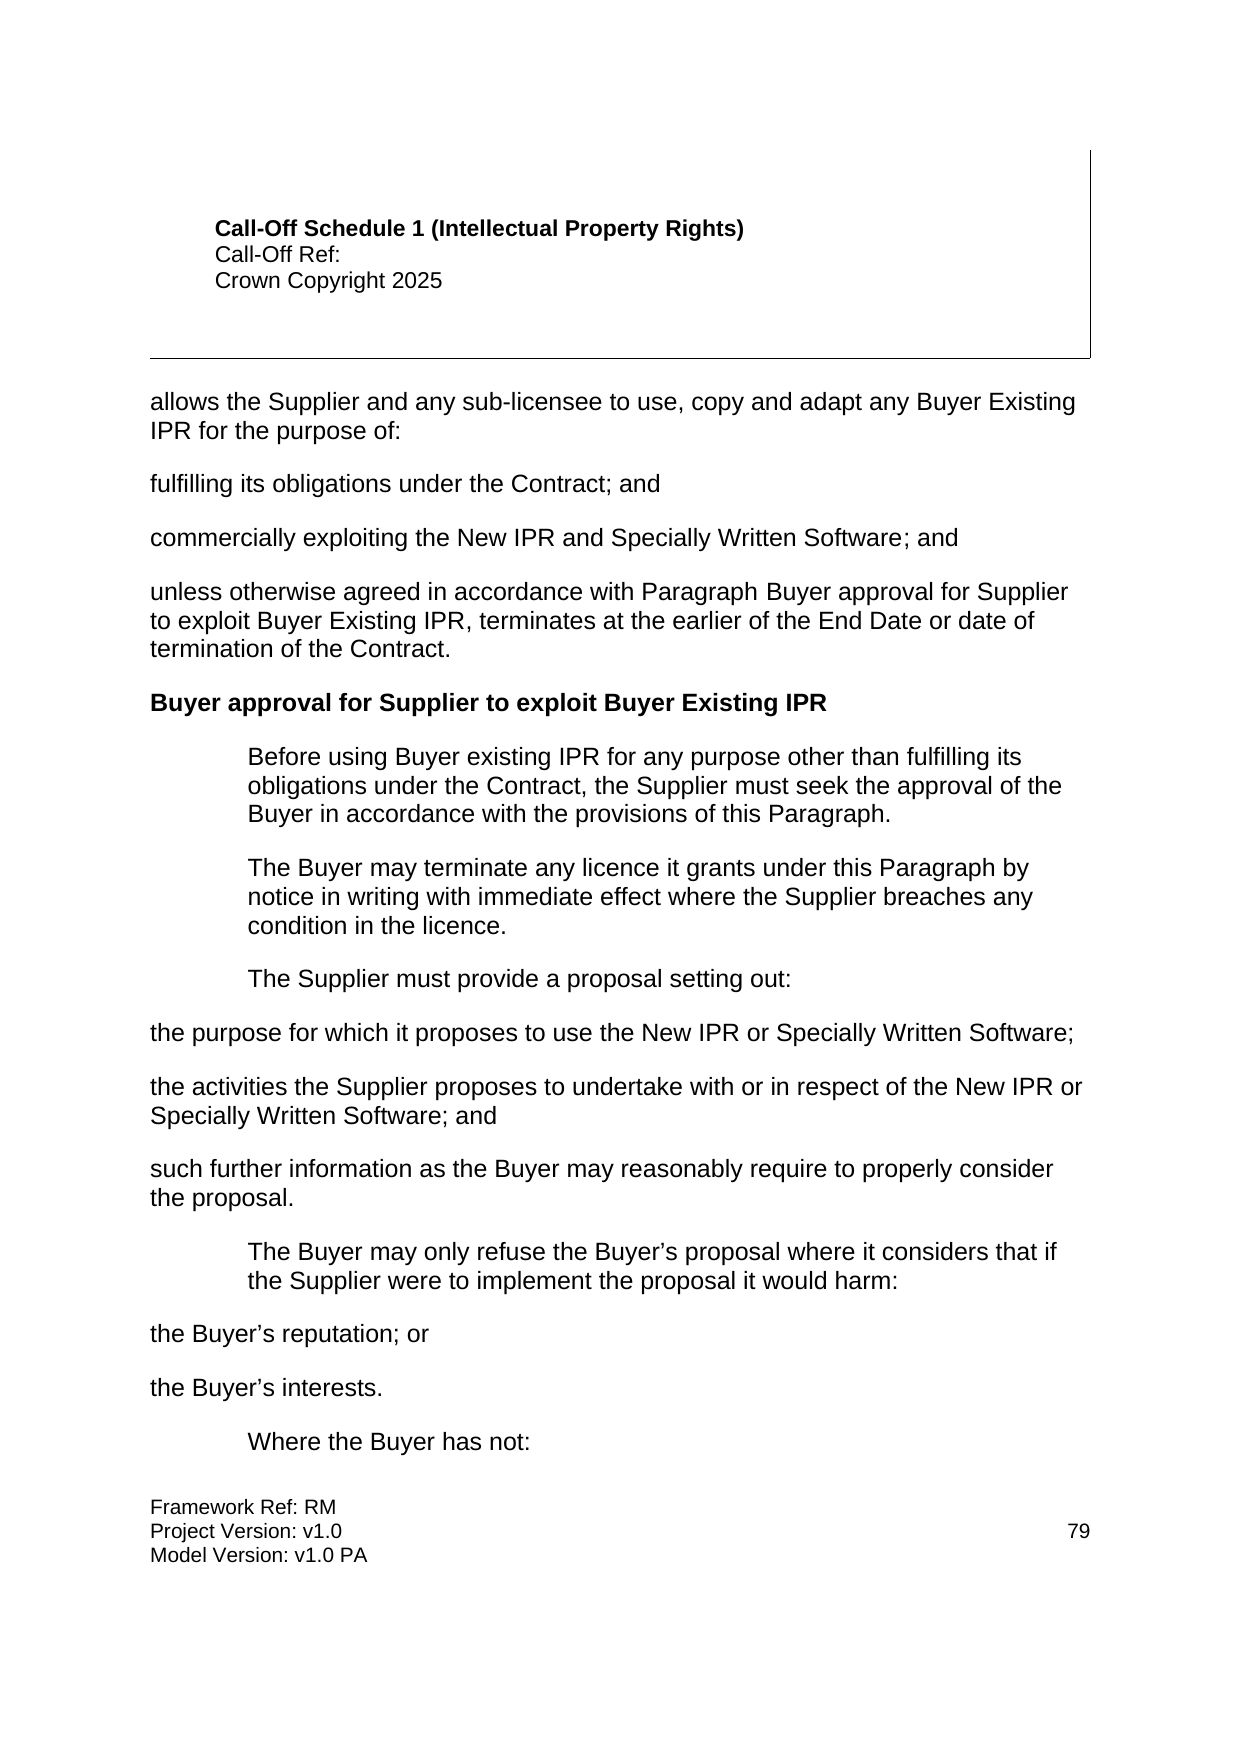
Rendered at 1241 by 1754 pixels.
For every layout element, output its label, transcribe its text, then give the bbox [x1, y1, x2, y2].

subtitle such further information as the Buyer may reasonably require to properly consider the proposal. [150, 1154, 1090, 1212]
subtitle the activities the Supplier proposes to undertake with or in respect of the New IPR or Specially Written Software; and [150, 1072, 1090, 1129]
subtitle Buyer approval for Supplier to exploit Buyer Existing IPR [150, 688, 1090, 717]
subtitle the Buyer’s reputation; or [150, 1319, 1090, 1348]
subtitle the purpose for which it proposes to use the New IPR or Specially Written Software; [150, 1018, 1090, 1047]
subtitle the Buyer’s interests. [150, 1373, 1090, 1402]
subtitle allows the Supplier and any sub-licensee to use, copy and adapt any Buyer Existing IPR for the purpose of: [150, 387, 1090, 444]
subtitle unless otherwise agreed in accordance with Paragraph 8, terminates at the earlier of the End Date or date of termination of the Contract. [150, 577, 1090, 663]
subtitle commercially exploiting the New IPR and Specially Written Software; and [150, 523, 1090, 552]
subtitle Where the Buyer has not: [247, 1427, 1090, 1456]
subtitle The Buyer may only refuse the Buyer’s proposal where it considers that if the Supplier were to implement the proposal it would harm: [247, 1237, 1090, 1294]
subtitle The Supplier must provide a proposal setting out: [247, 964, 1090, 993]
subtitle Before using Buyer existing IPR for any purpose other than fulfilling its obligations under the Contract, the Supplier must seek the approval of the Buyer in accordance with the provisions of this Paragraph. [247, 742, 1090, 828]
subtitle The Buyer may terminate any licence it grants under this Paragraph by notice in writing with immediate effect where the Supplier breaches any condition in the licence. [247, 853, 1090, 939]
subtitle fulfilling its obligations under the Contract; and [150, 469, 1090, 498]
